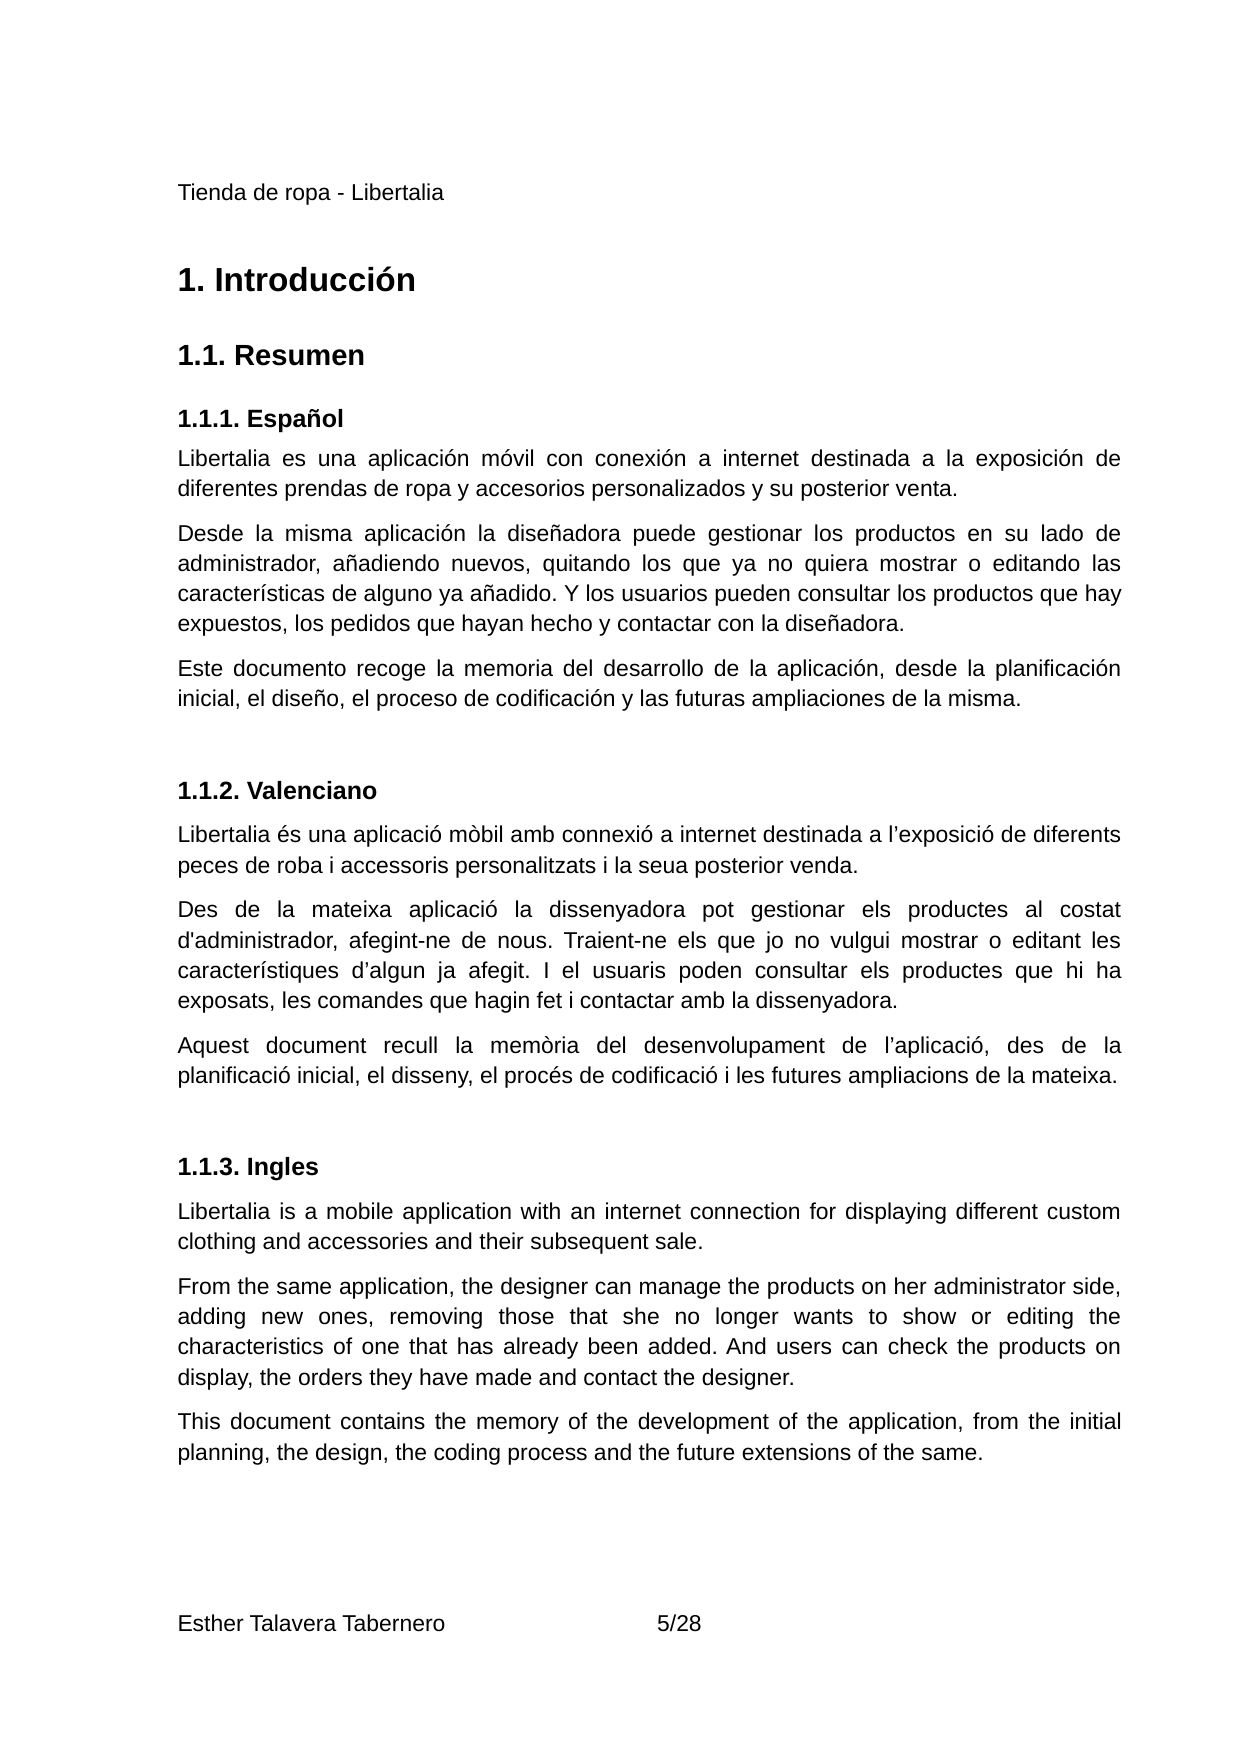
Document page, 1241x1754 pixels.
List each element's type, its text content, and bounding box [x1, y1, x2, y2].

text From the same application, the designer can manage the products on her administrator side, adding new ones, removing those that she no longer wants to show or editing the characteristics of one that has already been added. And users can check the products on display, the orders they have made and contact the designer. [177, 1273, 1122, 1390]
text Desde la misma aplicación la diseñadora puede gestionar los productos en su lado de administrador, añadiendo nuevos, quitando los que ya no quiera mostrar o editando las características de alguno ya añadido. Y los usuarios pueden consultar los productos que hay expuestos, los pedidos que hayan hecho y contactar con la diseñadora. [177, 520, 1122, 637]
subtitle 1.1.2. Valenciano [177, 776, 1122, 804]
subtitle 1.1.3. Ingles [177, 1152, 1122, 1181]
text This document contains the memory of the development of the application, from the initial planning, the design, the coding process and the future extensions of the same. [177, 1408, 1122, 1465]
subtitle 1.1. Resumen [177, 338, 1122, 371]
text Aquest document recull la memòria del desenvolupament de l’aplicació, des de la planificació inicial, el disseny, el procés de codificació i les futures ampliacions de la mateixa. [177, 1032, 1122, 1088]
text Libertalia és una aplicació mòbil amb connexió a internet destinada a l’exposició de diferents peces de roba i accessoris personalitzats i la seua posterior venda. [177, 821, 1122, 878]
text Libertalia is a mobile application with an internet connection for displaying different custom clothing and accessories and their subsequent sale. [177, 1198, 1122, 1254]
text Este documento recoge la memoria del desarrollo de la aplicación, desde la planificación inicial, el diseño, el proceso de codificación y las futuras ampliaciones de la misma. [177, 655, 1122, 712]
text Des de la mateixa aplicació la dissenyadora pot gestionar els productes al costat d'administrador, afegint-ne de nous. Traient-ne els que jo no vulgui mostrar o editant les característiques d’algun ja afegit. I el usuaris poden consultar els productes que hi ha exposats, les comandes que hagin fet i contactar amb la dissenyadora. [177, 896, 1122, 1013]
text Libertalia es una aplicación móvil con conexión a internet destinada a la exposición de diferentes prendas de ropa y accesorios personalizados y su posterior venta. [177, 445, 1122, 501]
subtitle 1.1.1. Español [177, 403, 1122, 432]
subtitle 1. Introducción [177, 260, 1122, 299]
